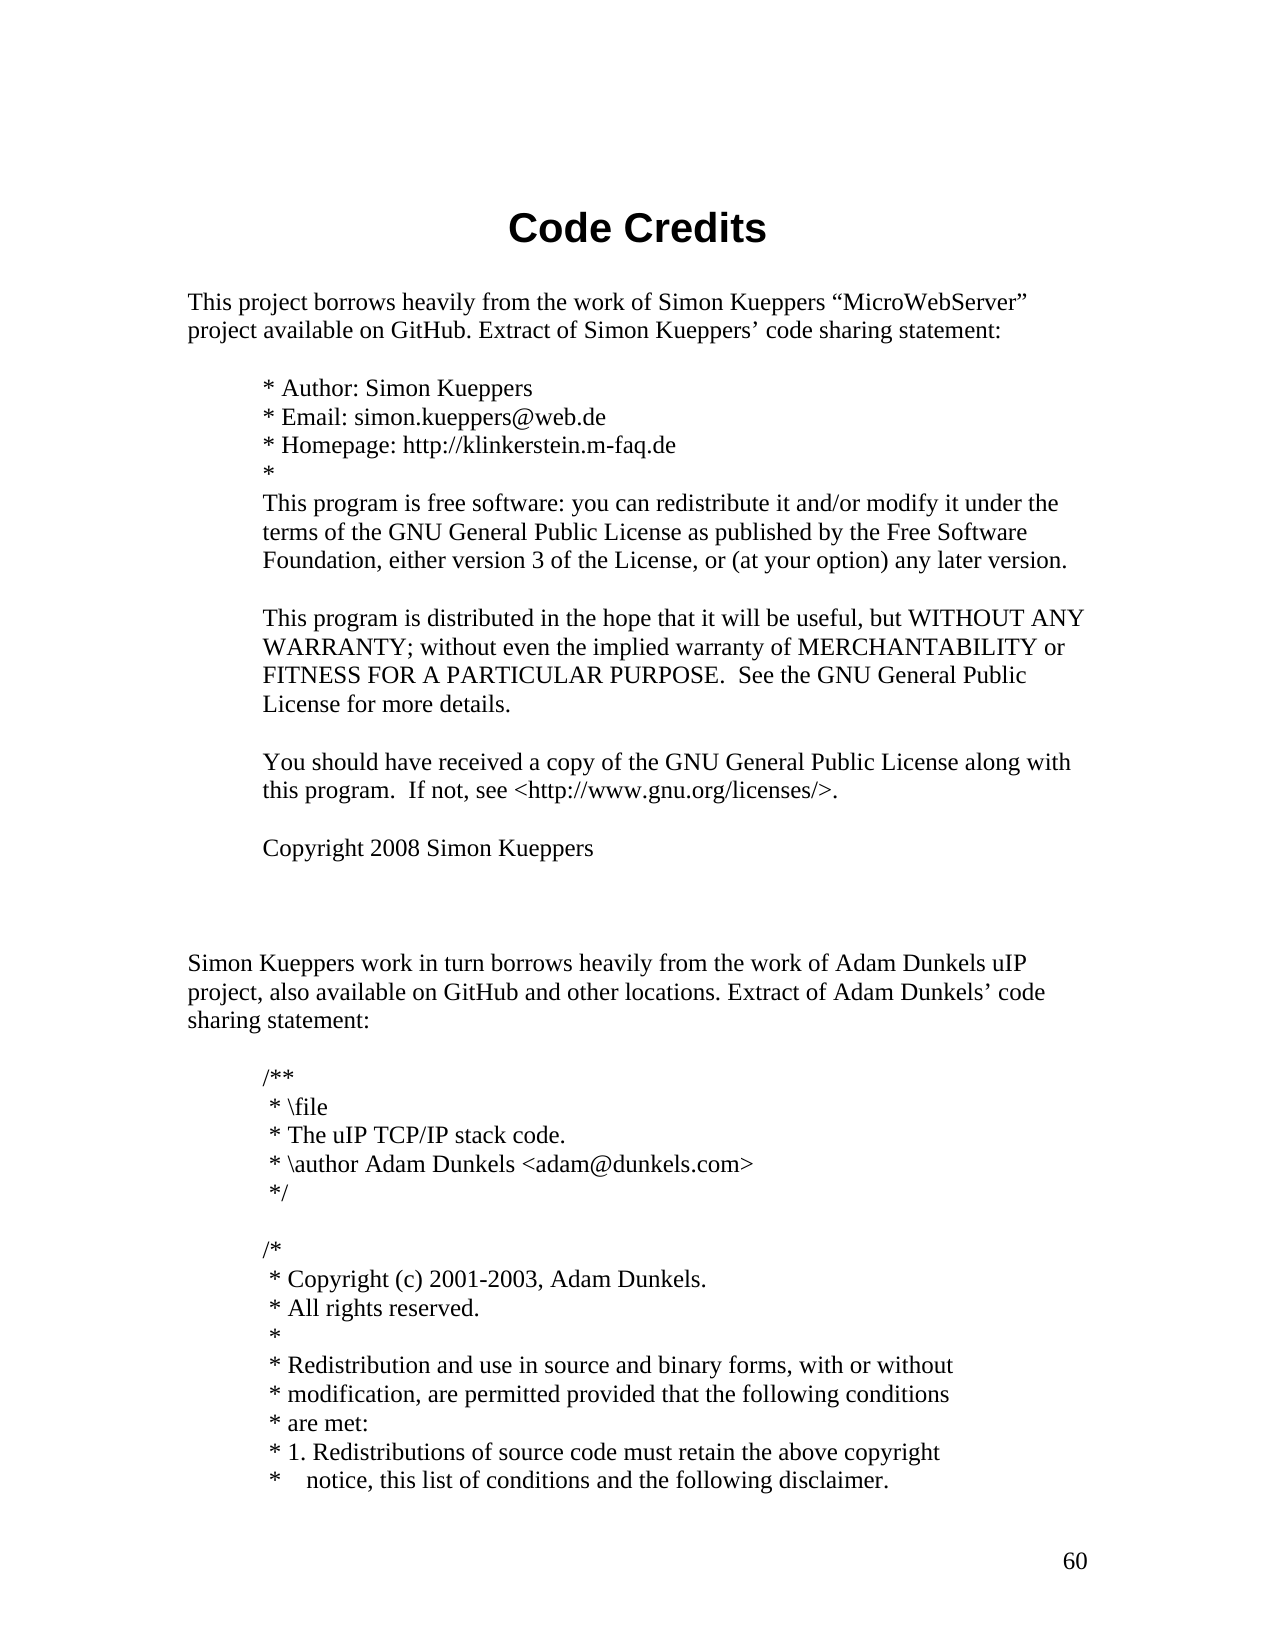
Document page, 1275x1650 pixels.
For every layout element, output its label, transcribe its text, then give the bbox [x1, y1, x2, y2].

text /* [262, 1235, 1087, 1264]
text This program is distributed in the hope that it will be useful, but WITHOUT ANY WARRANTY; without even the implied warranty of MERCHANTABILITY or FITNESS FOR A PARTICULAR PURPOSE. See the GNU General Public License for more details. [262, 603, 1087, 718]
text * \file [262, 1092, 1087, 1120]
text * \author Adam Dunkels <adam@dunkels.com> [262, 1149, 1087, 1178]
text Simon Kueppers work in turn borrows heavily from the work of Adam Dunkels uIP project, also available on GitHub and other locations. Extract of Adam Dunkels’ code sharing statement: [187, 948, 1087, 1034]
text * [262, 1322, 1087, 1350]
subtitle Code Credits [187, 204, 1087, 252]
text * Email: simon.kueppers@web.de [262, 402, 1087, 430]
text This program is free software: you can redistribute it and/or modify it under the terms of the GNU General Public License as published by the Free Software Foundation, either version 3 of the License, or (at your option) any later version. [262, 488, 1087, 574]
text * [262, 459, 1087, 488]
text You should have received a copy of the GNU General Public License along with this program. If not, see <http://www.gnu.org/licenses/>. [262, 747, 1087, 804]
text * 1. Redistributions of source code must retain the above copyright [262, 1437, 1087, 1465]
text * are met: [262, 1408, 1087, 1437]
text * notice, this list of conditions and the following disclaimer. [262, 1465, 1087, 1494]
text * Copyright (c) 2001-2003, Adam Dunkels. [262, 1264, 1087, 1293]
text * The uIP TCP/IP stack code. [262, 1120, 1087, 1149]
text * Author: Simon Kueppers [262, 373, 1087, 402]
text * All rights reserved. [262, 1293, 1087, 1322]
text */ [262, 1178, 1087, 1207]
text * Homepage: http://klinkerstein.m-faq.de [262, 430, 1087, 459]
text * modification, are permitted provided that the following conditions [262, 1379, 1087, 1408]
text Copyright 2008 Simon Kueppers [262, 833, 1087, 862]
text * Redistribution and use in source and binary forms, with or without [262, 1350, 1087, 1379]
text This project borrows heavily from the work of Simon Kueppers “MicroWebServer” project available on GitHub. Extract of Simon Kueppers’ code sharing statement: [187, 287, 1087, 344]
text /** [262, 1063, 1087, 1092]
